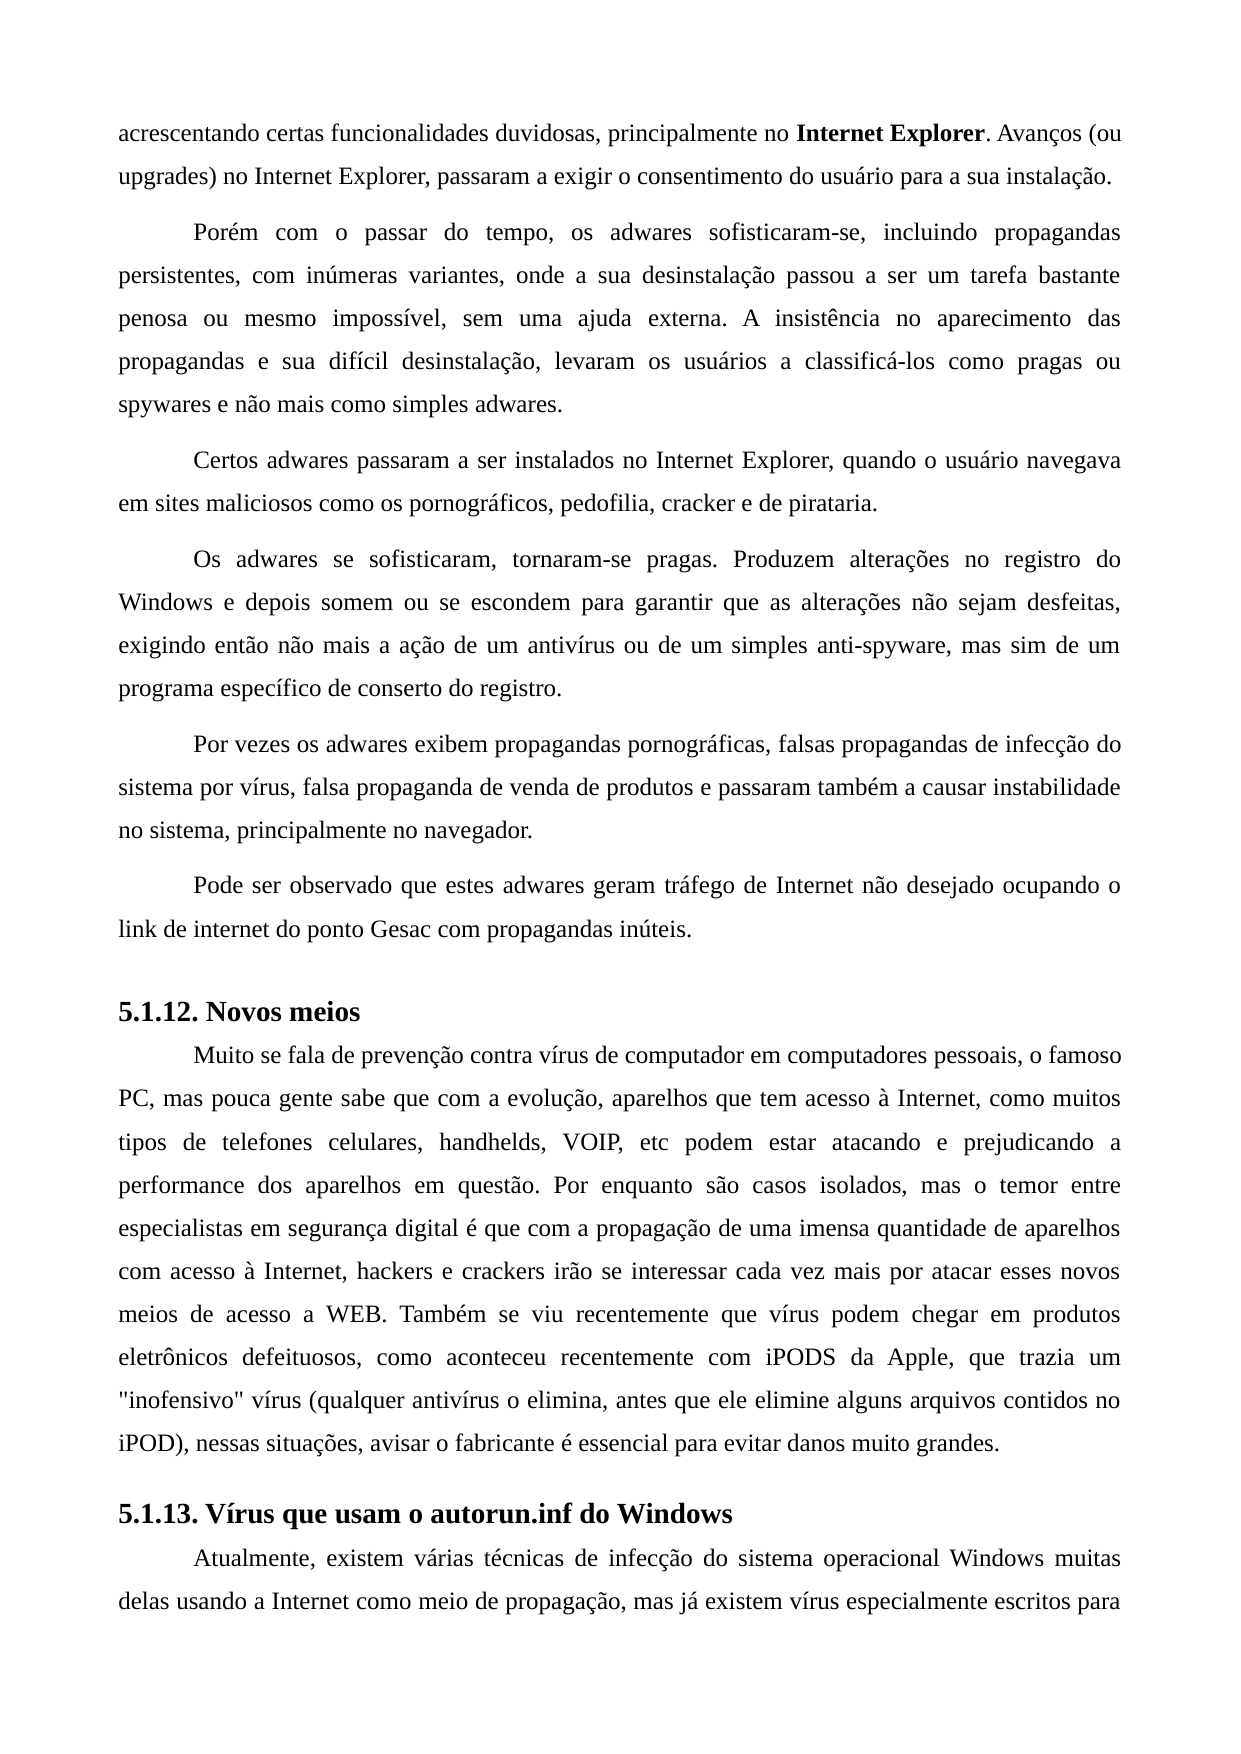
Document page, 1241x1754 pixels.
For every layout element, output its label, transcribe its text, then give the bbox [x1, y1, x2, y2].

text Certos adwares passaram a ser instalados no Internet Explorer, quando o usuário navegava em sites maliciosos como os pornográficos, pedofilia, cracker e de pirataria. [118, 445, 1122, 517]
text Os adwares se sofisticaram, tornaram-se pragas. Produzem alterações no registro do Windows e depois somem ou se escondem para garantir que as alterações não sejam desfeitas, exigindo então não mais a ação de um antivírus ou de um simples anti-spyware, mas sim de um programa específico de conserto do registro. [118, 544, 1122, 702]
text Por vezes os adwares exibem propagandas pornográficas, falsas propagandas de infecção do sistema por vírus, falsa propaganda de venda de produtos e passaram também a causar instabilidade no sistema, principalmente no navegador. [118, 729, 1122, 844]
text Porém com o passar do tempo, os adwares sofisticaram-se, incluindo propagandas persistentes, com inúmeras variantes, onde a sua desinstalação passou a ser um tarefa bastante penosa ou mesmo impossível, sem uma ajuda externa. A insistência no aparecimento das propagandas e sua difícil desinstalação, levaram os usuários a classificá-los como pragas ou spywares e não mais como simples adwares. [118, 217, 1122, 418]
subtitle 5.1.13. Vírus que usam o autorun.inf do Windows [118, 1497, 1122, 1530]
text acrescentando certas funcionalidades duvidosas, principalmente no Internet Explorer. Avanços (ou upgrades) no Internet Explorer, passaram a exigir o consentimento do usuário para a sua instalação. [118, 118, 1122, 190]
text Atualmente, existem várias técnicas de infecção do sistema operacional Windows muitas delas usando a Internet como meio de propagação, mas já existem vírus especialmente escritos para [118, 1543, 1122, 1614]
subtitle 5.1.12. Novos meios [118, 994, 1122, 1028]
text Muito se fala de prevenção contra vírus de computador em computadores pessoais, o famoso PC, mas pouca gente sabe que com a evolução, aparelhos que tem acesso à Internet, como muitos tipos de telefones celulares, handhelds, VOIP, etc podem estar atacando e prejudicando a performance dos aparelhos em questão. Por enquanto são casos isolados, mas o temor entre especialistas em segurança digital é que com a propagação de uma imensa quantidade de aparelhos com acesso à Internet, hackers e crackers irão se interessar cada vez mais por atacar esses novos meios de acesso a WEB. Também se viu recentemente que vírus podem chegar em produtos eletrônicos defeituosos, como aconteceu recentemente com iPODS da Apple, que trazia um "inofensivo" vírus (qualquer antivírus o elimina, antes que ele elimine alguns arquivos contidos no iPOD), nessas situações, avisar o fabricante é essencial para evitar danos muito grandes. [118, 1040, 1122, 1457]
text Pode ser observado que estes adwares geram tráfego de Internet não desejado ocupando o link de internet do ponto Gesac com propagandas inúteis. [118, 871, 1122, 942]
